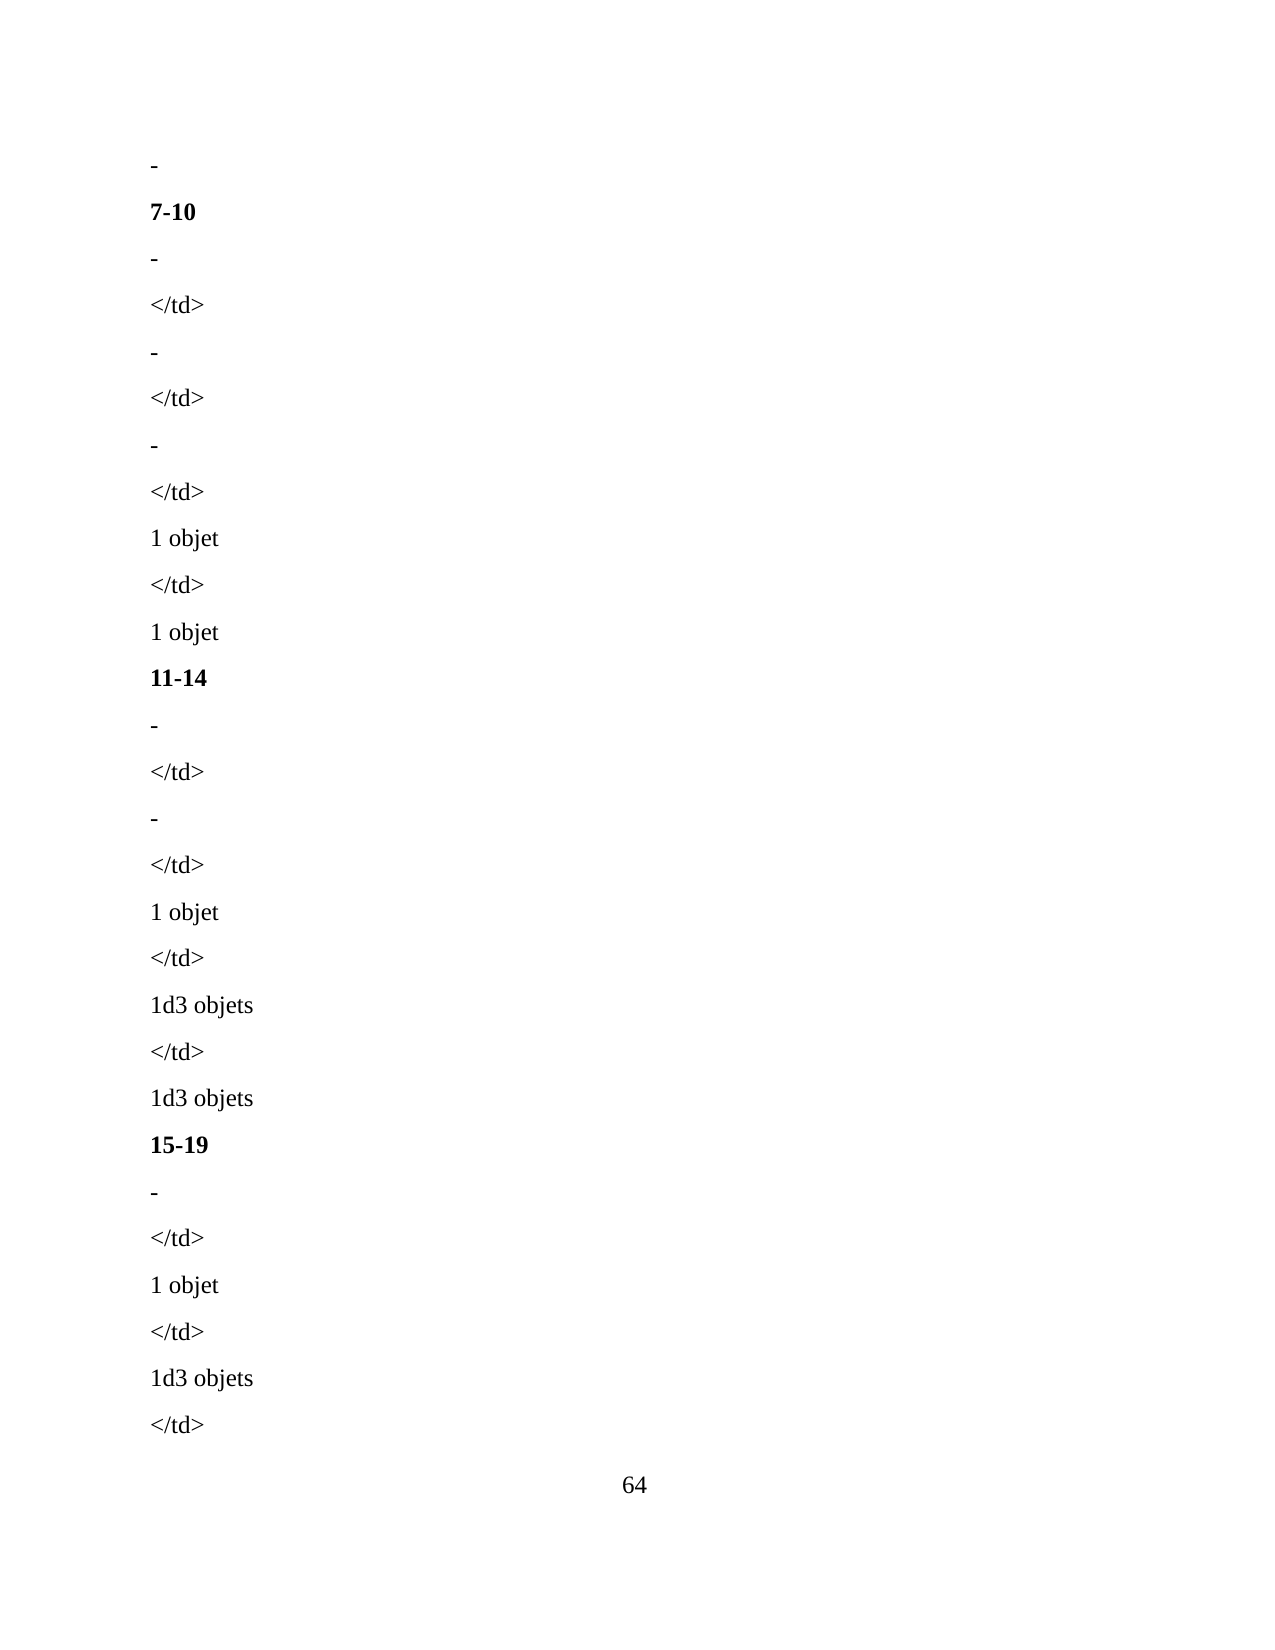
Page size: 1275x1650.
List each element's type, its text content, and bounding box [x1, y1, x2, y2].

text 1 objet [150, 617, 1125, 645]
text </td> [150, 1037, 1125, 1065]
text - [150, 243, 1125, 272]
text </td> [150, 477, 1125, 505]
text 1d3 objets [150, 1083, 1125, 1112]
text </td> [150, 850, 1125, 879]
text - [150, 337, 1125, 365]
text - [150, 1177, 1125, 1205]
text 1d3 objets [150, 1363, 1125, 1392]
text - [150, 803, 1125, 832]
text 11-14 [150, 663, 1125, 692]
text 1d3 objets [150, 990, 1125, 1019]
text - [150, 150, 1125, 179]
text </td> [150, 1223, 1125, 1252]
text </td> [150, 290, 1125, 319]
text </td> [150, 757, 1125, 785]
text - [150, 430, 1125, 459]
text 1 objet [150, 523, 1125, 552]
text </td> [150, 1410, 1125, 1439]
text 1 objet [150, 897, 1125, 925]
text </td> [150, 570, 1125, 599]
text 15-19 [150, 1130, 1125, 1159]
text - [150, 710, 1125, 739]
text </td> [150, 383, 1125, 412]
text 1 objet [150, 1270, 1125, 1299]
text </td> [150, 1317, 1125, 1345]
text </td> [150, 943, 1125, 972]
text 7-10 [150, 197, 1125, 225]
